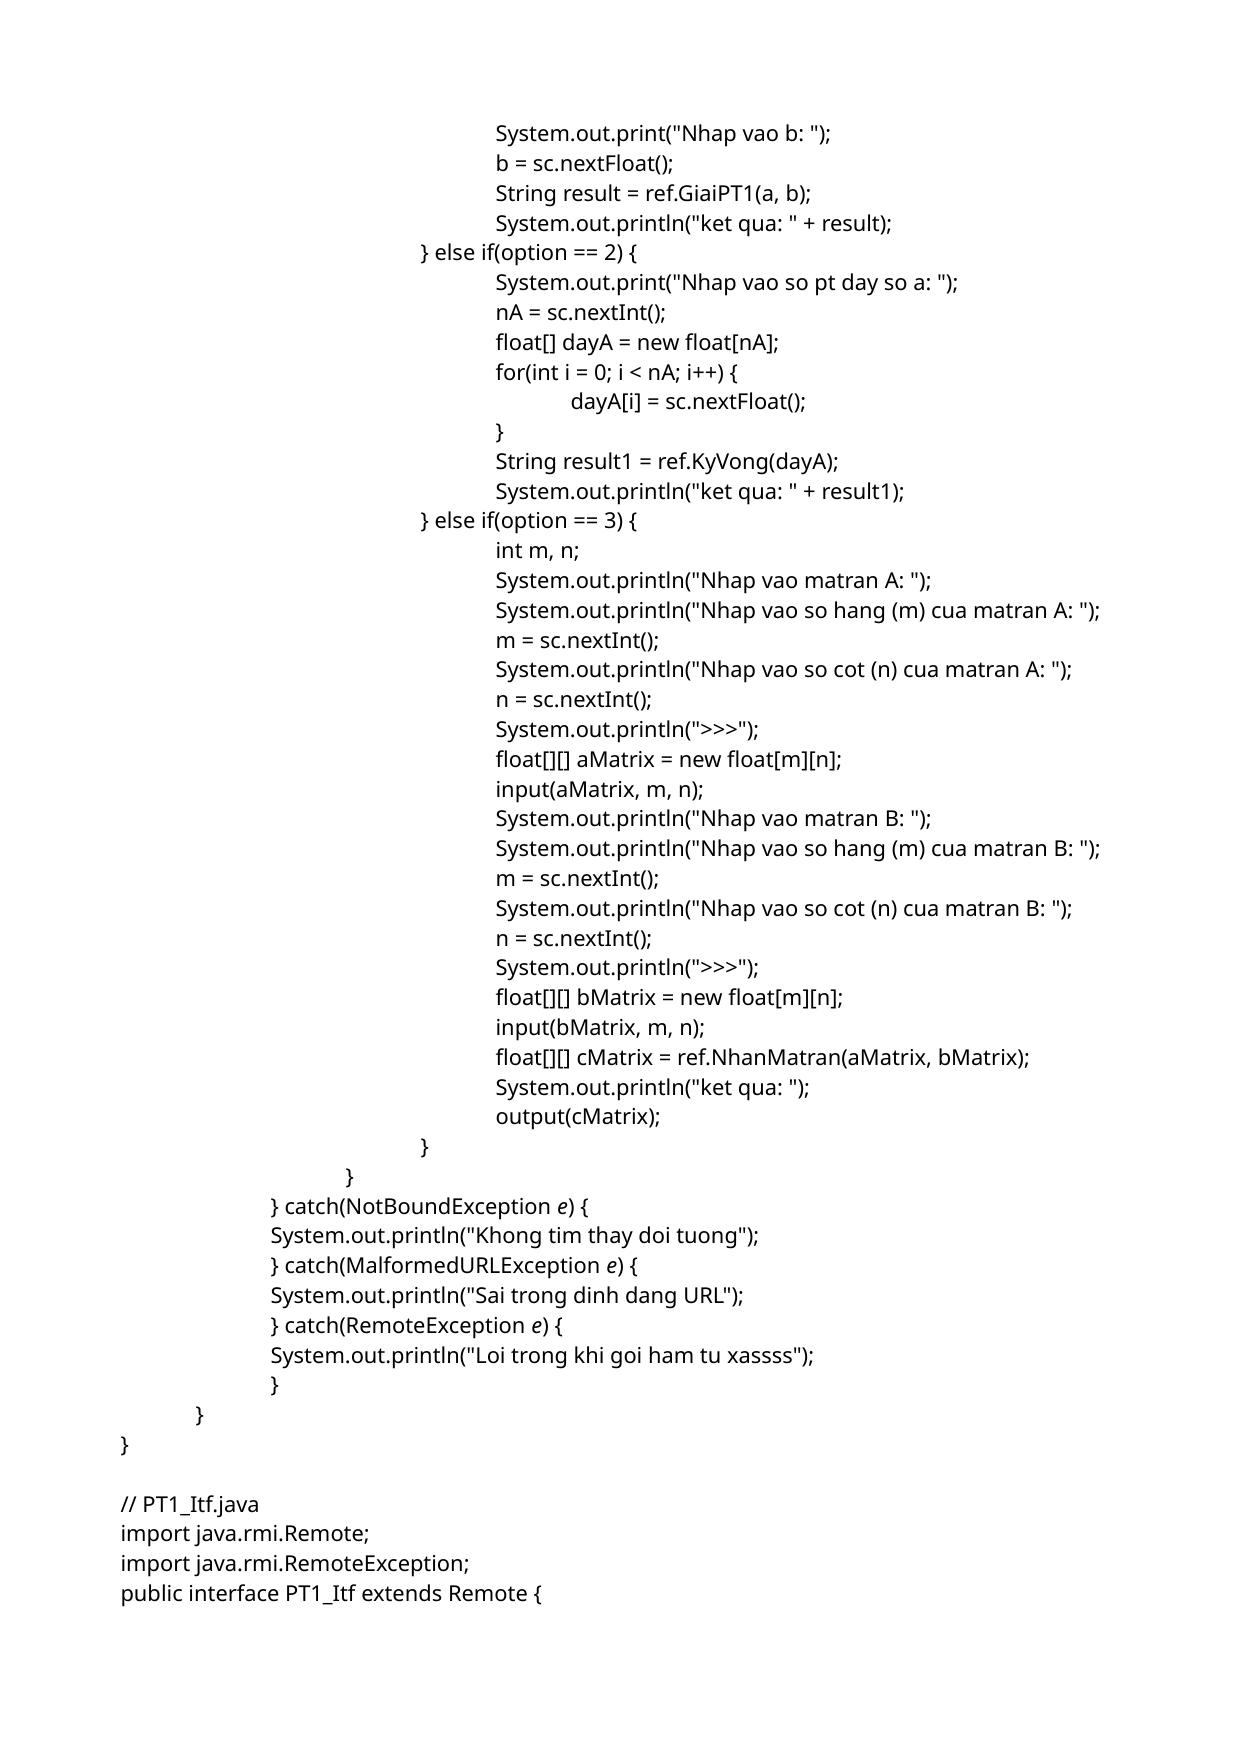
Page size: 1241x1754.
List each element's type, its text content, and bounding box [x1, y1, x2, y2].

text System.out.println("Nhap vao matran B: "); [495, 803, 1123, 833]
text System.out.println("Nhap vao so cot (n) cua matran B: "); [495, 893, 1123, 922]
text import java.rmi.RemoteException; [120, 1548, 1123, 1578]
text } [270, 1369, 1123, 1399]
text b = sc.nextFloat(); [495, 148, 1123, 178]
text } [345, 1161, 1123, 1191]
text input(aMatrix, m, n); [495, 773, 1123, 803]
text int m, n; [495, 535, 1123, 565]
text System.out.println("ket qua: " + result1); [495, 476, 1123, 505]
text } [420, 1131, 1123, 1161]
text } [120, 1429, 1123, 1459]
text m = sc.nextInt(); [495, 863, 1123, 893]
text import java.rmi.Remote; [120, 1518, 1123, 1548]
text String result1 = ref.KyVong(dayA); [495, 446, 1123, 476]
text System.out.println("Khong tim thay doi tuong"); [270, 1220, 1123, 1250]
text } catch(NotBoundException e) { [270, 1191, 1123, 1220]
text System.out.println("Nhap vao so hang (m) cua matran B: "); [495, 833, 1123, 863]
text // PT1_Itf.java [120, 1488, 1123, 1518]
text System.out.println("Nhap vao matran A: "); [495, 565, 1123, 595]
text System.out.println("ket qua: "); [495, 1071, 1123, 1101]
text } else if(option == 3) { [420, 505, 1123, 535]
text System.out.print("Nhap vao so pt day so a: "); [495, 267, 1123, 297]
text input(bMatrix, m, n); [495, 1012, 1123, 1042]
text m = sc.nextInt(); [495, 624, 1123, 654]
text for(int i = 0; i < nA; i++) { [495, 356, 1123, 386]
text nA = sc.nextInt(); [495, 297, 1123, 327]
text } catch(MalformedURLException e) { [270, 1250, 1123, 1280]
text output(cMatrix); [495, 1101, 1123, 1131]
text float[][] cMatrix = ref.NhanMatran(aMatrix, bMatrix); [495, 1042, 1123, 1071]
text } [195, 1399, 1123, 1429]
text } [495, 416, 1123, 446]
text float[][] aMatrix = new float[m][n]; [495, 744, 1123, 773]
text System.out.println(">>>"); [495, 714, 1123, 744]
text float[][] bMatrix = new float[m][n]; [495, 982, 1123, 1012]
text public interface PT1_Itf extends Remote { [120, 1578, 1123, 1608]
text System.out.println(">>>"); [495, 952, 1123, 982]
text n = sc.nextInt(); [495, 922, 1123, 952]
text System.out.println("Nhap vao so cot (n) cua matran A: "); [495, 654, 1123, 684]
text } else if(option == 2) { [420, 237, 1123, 267]
text float[] dayA = new float[nA]; [495, 327, 1123, 356]
text } catch(RemoteException e) { [270, 1310, 1123, 1339]
text System.out.println("Sai trong dinh dang URL"); [270, 1280, 1123, 1310]
text System.out.println("Nhap vao so hang (m) cua matran A: "); [495, 595, 1123, 624]
text n = sc.nextInt(); [495, 684, 1123, 714]
text System.out.println("Loi trong khi goi ham tu xassss"); [270, 1339, 1123, 1369]
text System.out.println("ket qua: " + result); [495, 207, 1123, 237]
text String result = ref.GiaiPT1(a, b); [495, 178, 1123, 207]
text dayA[i] = sc.nextFloat(); [570, 386, 1123, 416]
text System.out.print("Nhap vao b: "); [495, 118, 1123, 148]
